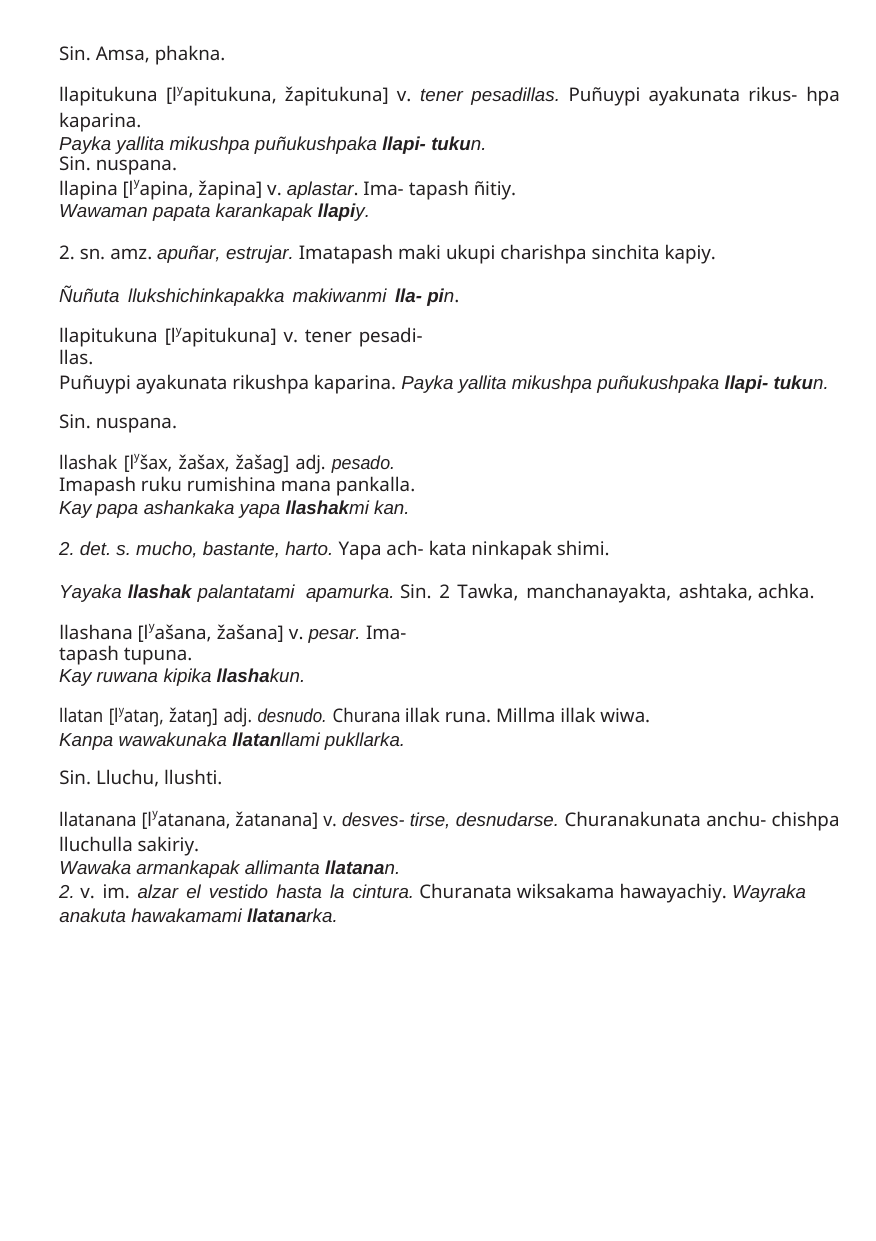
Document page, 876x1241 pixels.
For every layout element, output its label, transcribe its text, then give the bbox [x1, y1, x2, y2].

text Wawaman papata karankapak llapiy. [59, 200, 856, 222]
text llapina [lyapina, žapina] v. aplastar. Ima- tapash ñitiy. [59, 175, 840, 200]
text Sin. nuspana. [59, 154, 856, 175]
text Puñuypi ayakunata rikushpa kaparina. Payka yallita mikushpa puñukushpaka llapi- tukun. [59, 369, 841, 395]
text llatanana [lyatanana, žatanana] v. desves- tirse, desnudarse. Churanakunata anchu- chishpa lluchulla sakiriy. [59, 805, 840, 857]
text 2. sn. amz. apuñar, estrujar. Imatapash maki ukupi charishpa sinchita kapiy. [59, 239, 856, 265]
text llapitukuna [lyapitukuna] v. tener pesadi- [59, 324, 856, 347]
text Kay papa ashankaka yapa llashakmi kan. [59, 496, 856, 518]
text Imapash ruku rumishina mana pankalla. [59, 474, 856, 496]
text 2. v. im. alzar el vestido hasta la cintura. Churanata wiksakama hawayachiy. Wayraka anakuta hawakamami llatanarka. [59, 879, 840, 926]
text Sin. Lluchu, llushti. [59, 768, 856, 788]
text 2. det. s. mucho, bastante, harto. Yapa ach- kata ninkapak shimi. [59, 536, 840, 561]
text Wawaka armankapak allimanta llatanan. [59, 857, 856, 878]
text Sin. Amsa, phakna. [59, 44, 856, 64]
text Yayaka llashak palantatami apamurka. Sin. 2 Tawka, manchanayakta, ashtaka, achka. [59, 578, 840, 604]
text tapash tupuna. [59, 644, 856, 665]
text Ñuñuta llukshichinkapakka makiwanmi lla- pin. [59, 282, 856, 307]
text llatan [lyataŋ, žataŋ] adj. desnudo. Churana illak runa. Millma illak wiwa. [59, 703, 856, 728]
text Payka yallita mikushpa puñukushpaka llapi- tukun. [59, 133, 841, 154]
text llapitukuna [lyapitukuna, žapitukuna] v. tener pesadillas. Puñuypi ayakunata rikus- hpa kaparina. [59, 81, 840, 133]
text llashak [lyšax, žašax, žašag] adj. pesado. [59, 449, 856, 474]
text llas. [59, 347, 856, 369]
text llashana [lyašana, žašana] v. pesar. Ima- [59, 621, 856, 644]
text Kay ruwana kipika llashakun. [59, 666, 856, 686]
text Kanpa wawakunaka llatanllami pukllarka. [59, 729, 856, 750]
text Sin. nuspana. [59, 412, 856, 433]
